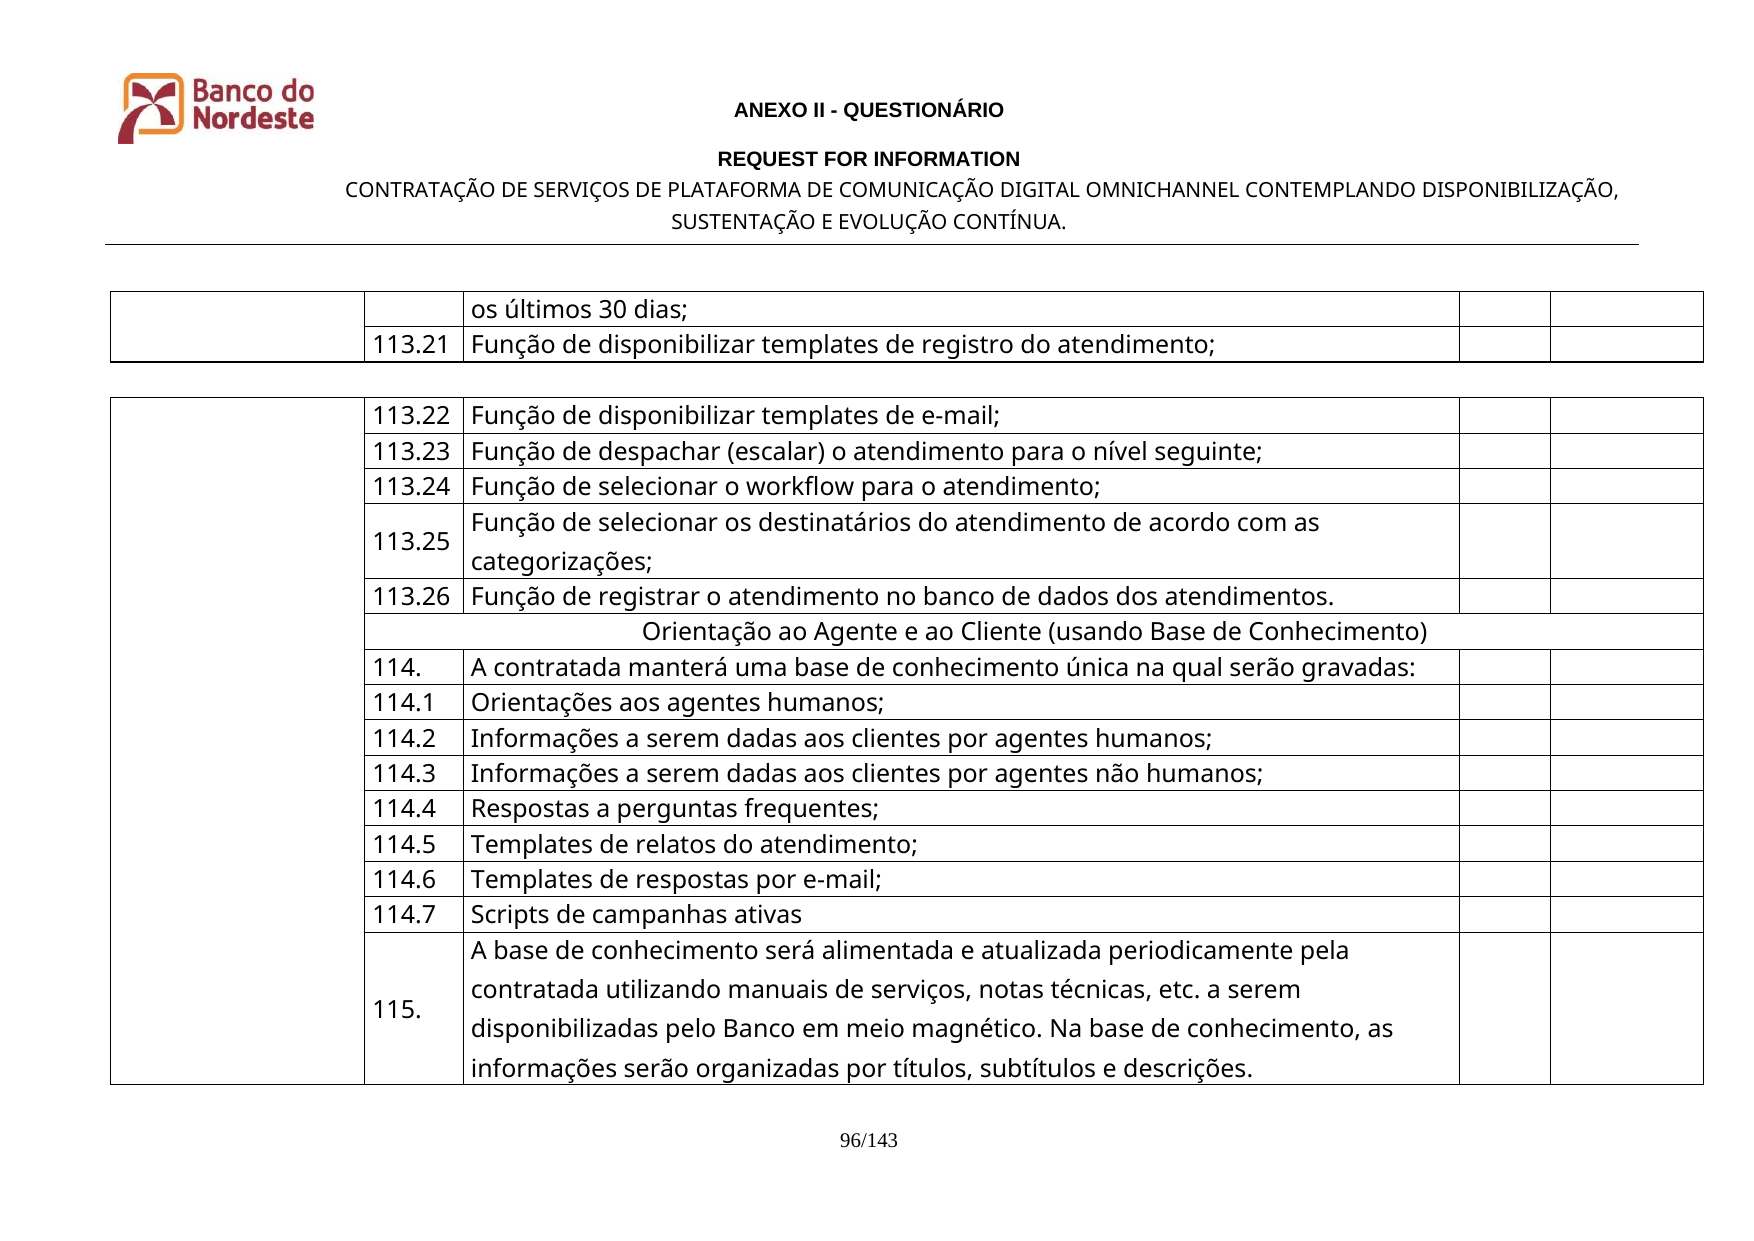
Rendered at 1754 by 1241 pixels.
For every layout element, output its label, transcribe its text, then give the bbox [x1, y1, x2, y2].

table_cell [1551, 327, 1703, 361]
table_cell [1551, 650, 1703, 684]
table_cell Informações a serem dadas aos clientes por agentes não humanos; [464, 756, 1459, 790]
table_header [111, 398, 364, 1084]
table_cell [1551, 933, 1703, 1084]
table_cell Templates de respostas por e-mail; [464, 862, 1459, 896]
table_cell [1460, 862, 1550, 896]
table_cell [1551, 756, 1703, 790]
table_cell [1460, 327, 1550, 361]
table_header [1460, 398, 1550, 432]
table_cell 114.3 [365, 756, 463, 790]
table_cell Função de despachar (escalar) o atendimento para o nível seguinte; [464, 434, 1459, 468]
table_cell [1551, 791, 1703, 825]
table_cell [1460, 933, 1550, 1084]
table_cell Orientações aos agentes humanos; [464, 685, 1459, 719]
table_cell [1460, 434, 1550, 468]
picture [118, 73, 314, 144]
table_cell [1460, 650, 1550, 684]
table_cell [1460, 791, 1550, 825]
table_cell 113.21 [365, 327, 463, 361]
table_cell Função de disponibilizar templates de registro do atendimento; [464, 327, 1459, 361]
table_cell A base de conhecimento será alimentada e atualizada periodicamente pela contratada utilizando manuais de serviços, notas técnicas, etc. a serem disponibilizadas pelo Banco em meio magnético. Na base de conhecimento, as informações serão organizadas por títulos, subtítulos e descrições. [464, 933, 1459, 1084]
table_cell 114.4 [365, 791, 463, 825]
table_cell Função de selecionar os destinatários do atendimento de acordo com as categorizações; [464, 504, 1459, 577]
table_cell [1460, 685, 1550, 719]
table_cell [1460, 756, 1550, 790]
table_cell os últimos 30 dias; [464, 292, 1459, 326]
table_cell [1551, 434, 1703, 468]
table_cell Templates de relatos do atendimento; [464, 826, 1459, 861]
table_cell Função de selecionar o workflow para o atendimento; [464, 469, 1459, 503]
table_cell Scripts de campanhas ativas [464, 897, 1459, 932]
table_cell 114.2 [365, 720, 463, 755]
table_header [111, 292, 364, 361]
table_cell 113.24 [365, 469, 463, 503]
table_header 113.22 [365, 398, 463, 432]
table_cell 114. [365, 650, 463, 684]
table_cell Função de registrar o atendimento no banco de dados dos atendimentos. [464, 579, 1459, 613]
table_cell [1551, 685, 1703, 719]
table_cell [1460, 292, 1550, 326]
table_cell A contratada manterá uma base de conhecimento única na qual serão gravadas: [464, 650, 1459, 684]
table_cell 115. [365, 933, 463, 1084]
table_cell [1551, 897, 1703, 932]
table_cell [365, 292, 463, 326]
table_cell 114.6 [365, 862, 463, 896]
table_cell [1460, 469, 1550, 503]
table_header [1551, 398, 1703, 432]
table_cell [1460, 579, 1550, 613]
table_cell [1460, 826, 1550, 861]
table_cell [1551, 579, 1703, 613]
table_cell [1551, 862, 1703, 896]
table_cell 113.26 [365, 579, 463, 613]
table_cell 114.7 [365, 897, 463, 932]
table_cell [1460, 720, 1550, 755]
table_cell [1460, 504, 1550, 577]
table_cell [1551, 504, 1703, 577]
table_cell Orientação ao Agente e ao Cliente (usando Base de Conhecimento) [365, 614, 1703, 648]
table_cell [1551, 469, 1703, 503]
table_cell 113.23 [365, 434, 463, 468]
table_cell 114.1 [365, 685, 463, 719]
table_cell [1460, 897, 1550, 932]
table_cell 113.25 [365, 504, 463, 577]
table_cell 114.5 [365, 826, 463, 861]
table_cell [1551, 292, 1703, 326]
table_cell Respostas a perguntas frequentes; [464, 791, 1459, 825]
table_cell [1551, 826, 1703, 861]
table_cell [1551, 720, 1703, 755]
table_header Função de disponibilizar templates de e-mail; [464, 398, 1459, 432]
table_cell Informações a serem dadas aos clientes por agentes humanos; [464, 720, 1459, 755]
